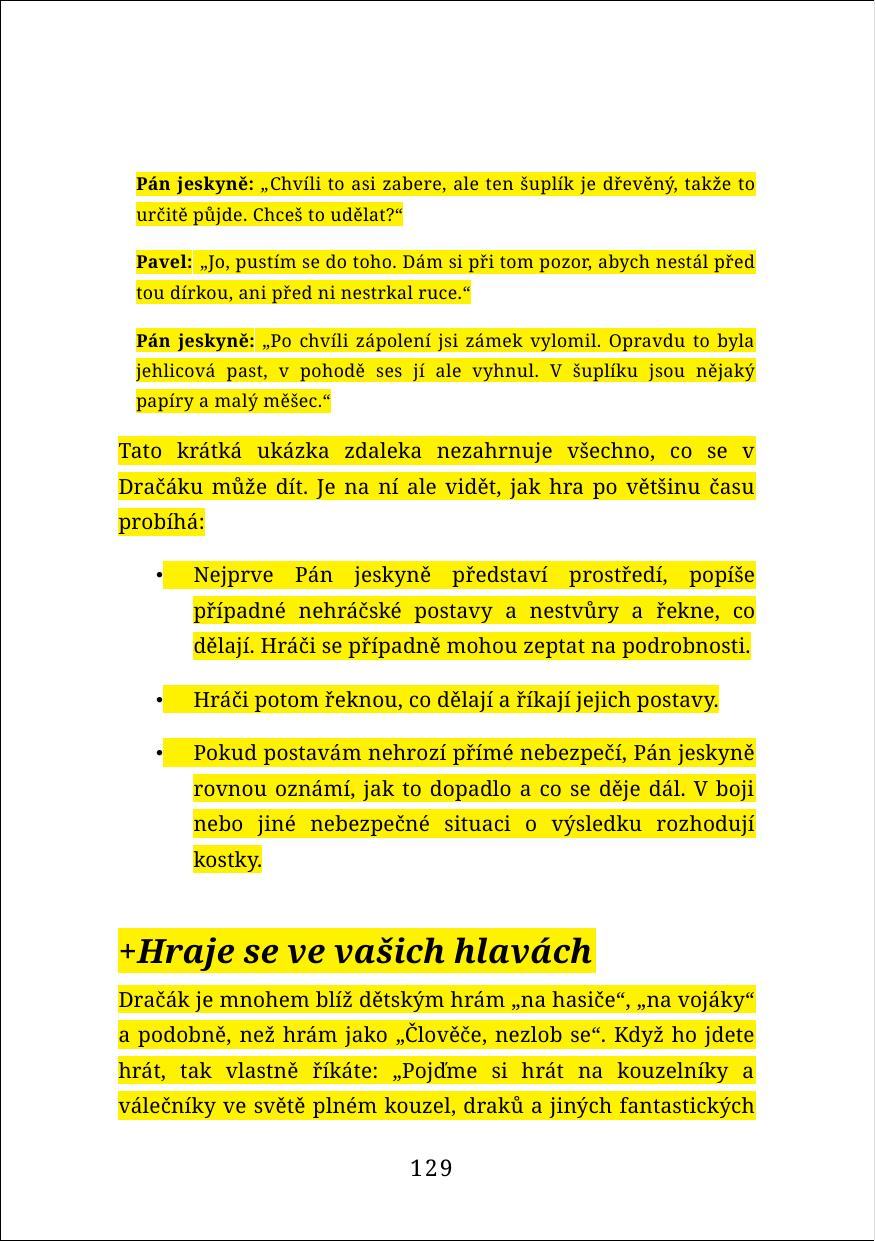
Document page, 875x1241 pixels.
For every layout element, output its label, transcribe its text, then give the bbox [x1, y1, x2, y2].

subtitle +Hraje se ve vašich hlavách [118, 927, 756, 973]
list Pokud postavám nehrozí přímé nebezpečí, Pán jeskyně rovnou oznámí, jak to dopadlo a co se děje dál. V boji nebo jiné nebezpečné situaci o výsledku rozhodují kostky. [156, 738, 756, 873]
text Pán jeskyně: „Chvíli to asi zabere, ale ten šuplík je dřevěný, takže to určitě půjde. Chceš to udělat?“ [136, 172, 756, 226]
list Nejprve Pán jeskyně představí prostředí, popíše případné nehráčské postavy a nestvůry a řekne, co dělají. Hráči se případně mohou zeptat na podrobnosti. [156, 561, 756, 660]
text Tato krátká ukázka zdaleka nezahrnuje všechno, co se v Dračáku může dít. Je na ní ale vidět, jak hra po většinu času probíhá: [118, 436, 756, 536]
text Pán jeskyně: „Po chvíli zápolení jsi zámek vylomil. Opravdu to byla jehlicová past, v pohodě ses jí ale vyhnul. V šuplíku jsou nějaký papíry a malý měšec.“ [136, 328, 756, 413]
text Pavel: „Jo, pustím se do toho. Dám si při tom pozor, abych nestál před tou dírkou, ani před ni nestrkal ruce.“ [136, 250, 756, 304]
list Hráči potom řeknou, co dělají a říkají jejich postavy. [156, 685, 756, 713]
text Dračák je mnohem blíž dětským hrám „na hasiče“, „na vojáky“ a podobně, než hrám jako „Člověče, nezlob se“. Když ho jdete hrát, tak vlastně říkáte: „Pojďme si hrát na kouzelníky a válečníky ve světě plném kouzel, draků a jiných fantastických [118, 985, 756, 1120]
